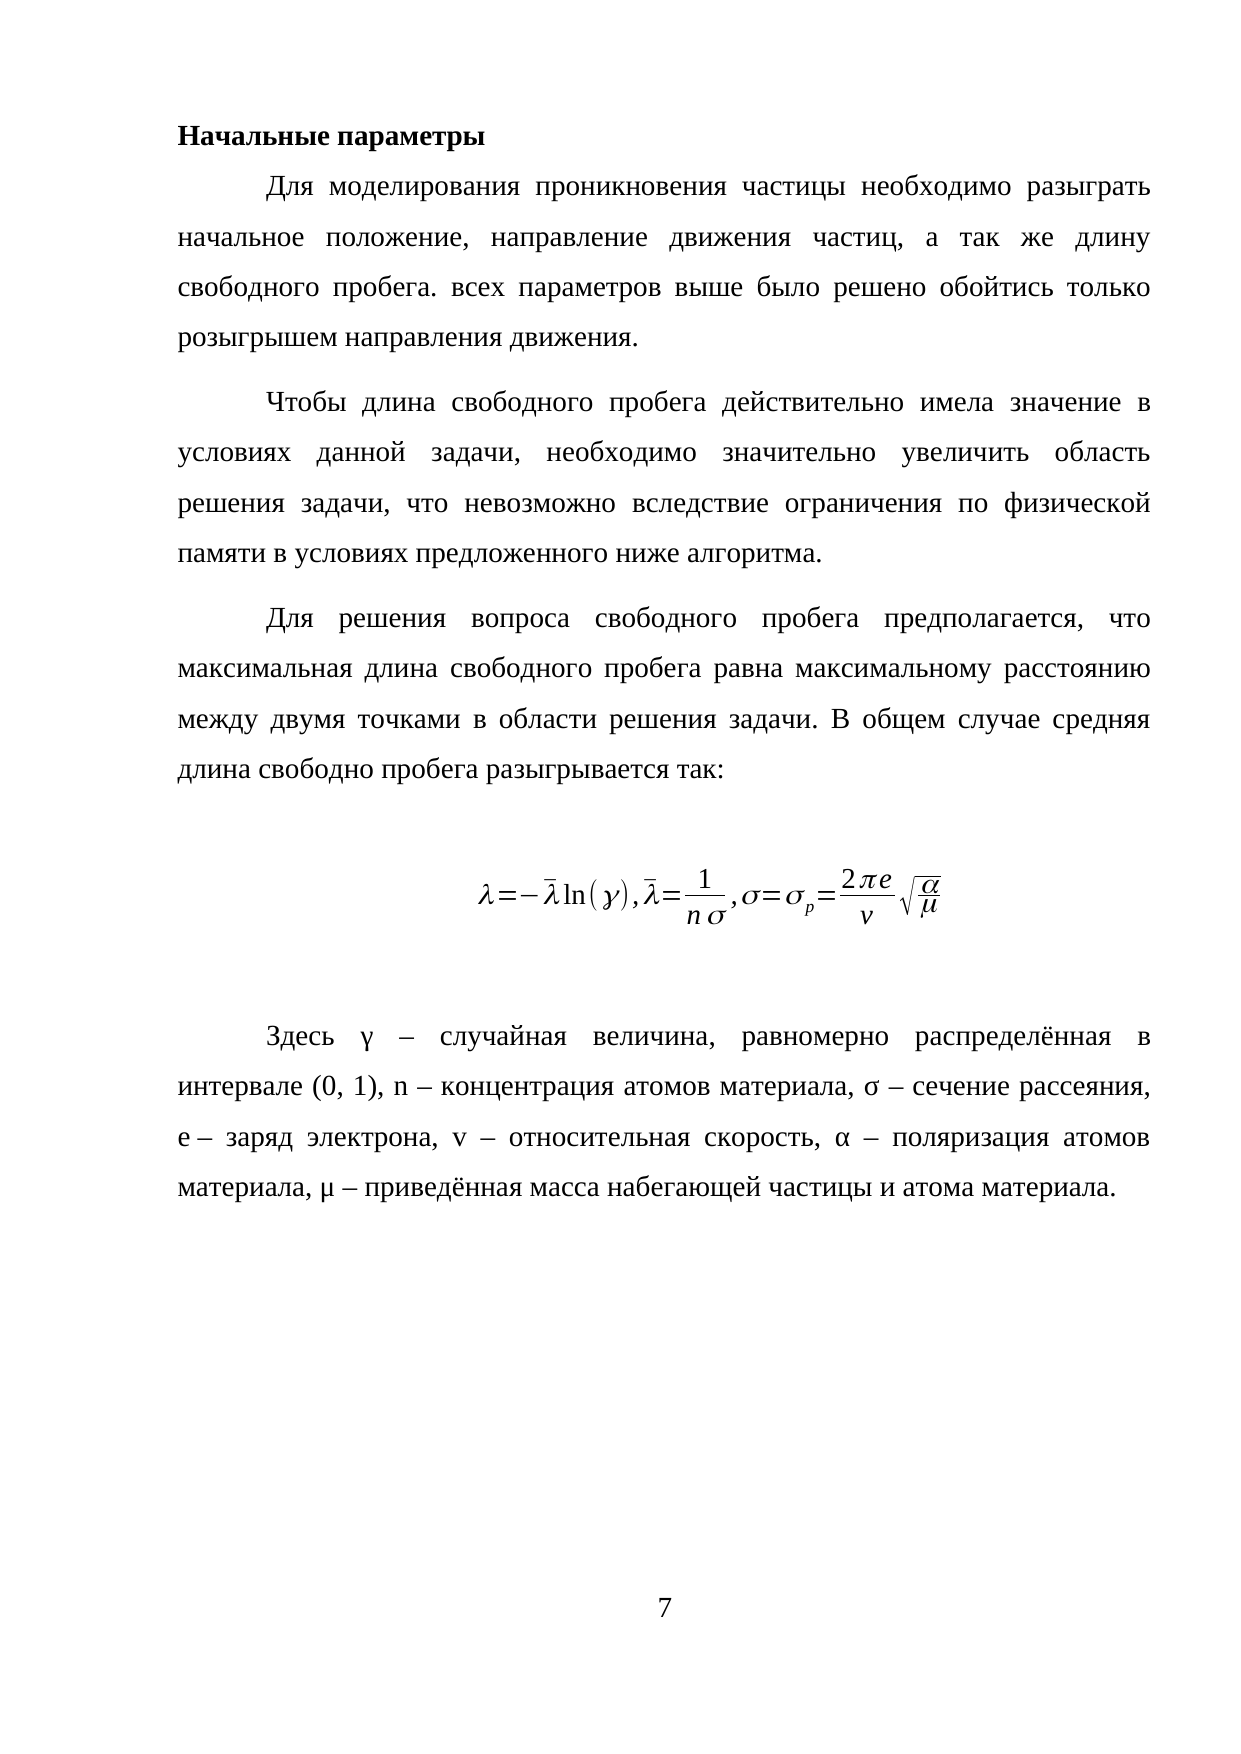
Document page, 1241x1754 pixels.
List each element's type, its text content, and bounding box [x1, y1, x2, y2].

text Здесь γ – случайная величина, равномерно распределённая в интервале (0, 1), n – концентрация атомов материала, σ – сечение рассеяния, e – заряд электрона, v – относительная скорость, α – поляризация атомов материала, μ – приведённая масса набегающей частицы и атома материала. [177, 1018, 1152, 1202]
text Для решения вопроса свободного пробега предполагается, что максимальная длина свободного пробега равна максимальному расстоянию между двумя точками в области решения задачи. В общем случае средняя длина свободно пробега разыгрывается так: [177, 600, 1152, 784]
text Чтобы длина свободного пробега действительно имела значение в условиях данной задачи, необходимо значительно увеличить область решения задачи, что невозможно вследствие ограничения по физической памяти в условиях предложенного ниже алгоритма. [177, 384, 1152, 569]
subtitle Начальные параметры [177, 118, 1152, 152]
text Для моделирования проникновения частицы необходимо разыграть начальное положение, направление движения частиц, а так же длину свободного пробега. всех параметров выше было решено обойтись только розыгрышем направления движения. [177, 168, 1152, 353]
